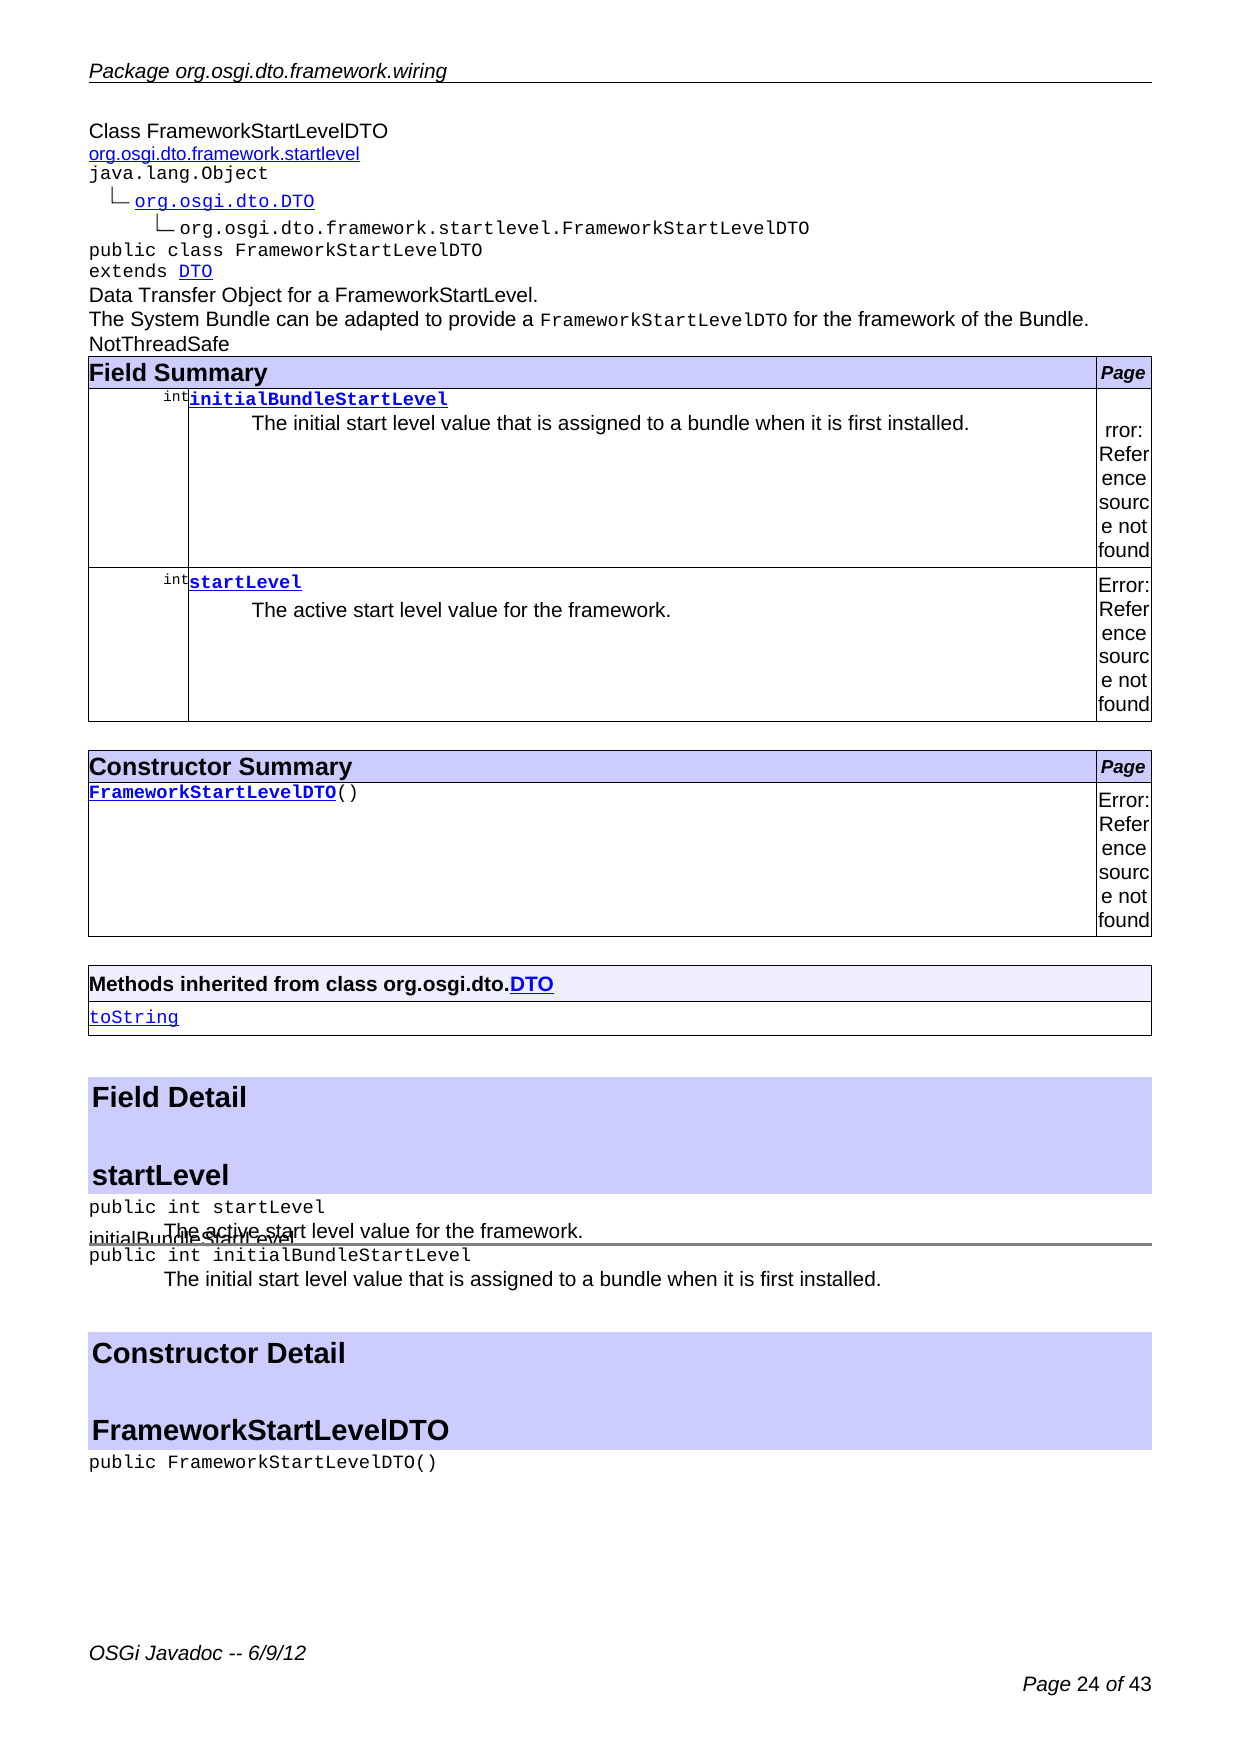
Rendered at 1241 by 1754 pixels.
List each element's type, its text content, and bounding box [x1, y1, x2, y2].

table_cell FrameworkStartLevelDTO() [89, 783, 1096, 936]
subtitle FrameworkStartLevelDTO [90, 1410, 1151, 1449]
table_cell int [89, 389, 188, 567]
subtitle startLevel [90, 1155, 1151, 1193]
table_cell initialBundleStartLevel The initial start level value that is assigned to a bundle when it is first installed. [189, 389, 1096, 567]
table_header Field Summary [89, 357, 1096, 388]
table_header Page [1097, 751, 1151, 782]
text java.lang.Object [88, 164, 1152, 185]
table_cell Error: Reference source not found [1097, 389, 1151, 567]
table_cell toString [89, 1002, 1151, 1035]
picture [111, 185, 135, 207]
table_cell startLevel The active start level value for the framework. [189, 568, 1096, 721]
text Data Transfer Object for a FrameworkStartLevel. [88, 283, 1152, 307]
text Class FrameworkStartLevelDTO [88, 118, 1152, 142]
table_cell Error: Reference source not found [1097, 568, 1151, 721]
text public int initialBundleStartLevel [88, 1246, 1152, 1267]
text public FrameworkStartLevelDTO() [88, 1453, 1152, 1474]
text The System Bundle can be adapted to provide a FrameworkStartLevelDTO for the framework of the Bundle. [88, 307, 1152, 332]
text org.osgi.dto.framework.startlevel.FrameworkStartLevelDTO [88, 213, 1152, 240]
subtitle Field Detail [90, 1078, 1151, 1114]
table_cell Error: Reference source not found [1097, 783, 1151, 936]
table_header Page [1097, 357, 1151, 388]
text public int startLevel [88, 1197, 1152, 1219]
table_header Constructor Summary [89, 751, 1096, 782]
picture [156, 212, 180, 235]
table_cell int [89, 568, 188, 721]
text The initial start level value that is assigned to a bundle when it is first installed. [163, 1267, 1152, 1291]
text org.osgi.dto.DTO [88, 185, 1152, 213]
subtitle Constructor Detail [90, 1334, 1151, 1369]
text extends DTO [88, 262, 1152, 283]
table_header Methods inherited from class org.osgi.dto.DTO [89, 966, 1151, 1001]
text public class FrameworkStartLevelDTO [88, 240, 1152, 262]
text org.osgi.dto.framework.startlevel [88, 142, 1152, 164]
text NotThreadSafe [88, 332, 1152, 356]
text The active start level value for the framework. [163, 1219, 1152, 1243]
